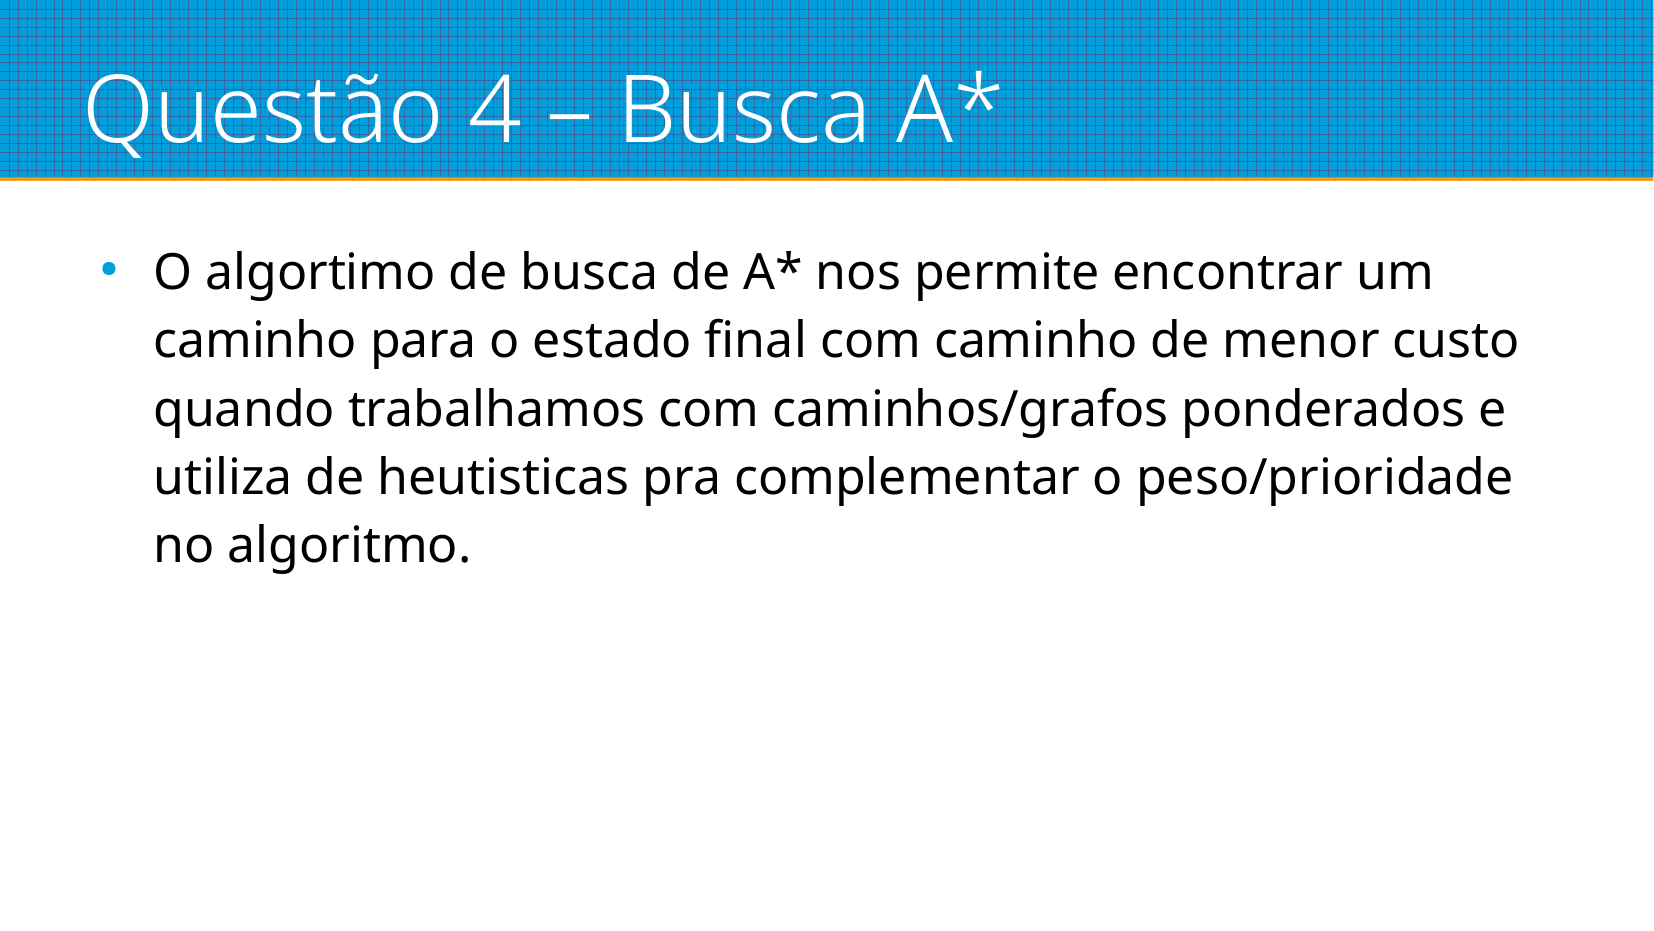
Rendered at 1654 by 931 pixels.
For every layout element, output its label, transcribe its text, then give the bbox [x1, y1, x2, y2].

title Questão 4 – Busca A* [82, 14, 1571, 171]
list O algortimo de busca de A* nos permite encontrar um caminho para o estado final com caminho de menor custo quando trabalhamos com caminhos/grafos ponderados e utiliza de heutisticas pra complementar o peso/prioridade no algoritmo. [82, 236, 1563, 811]
